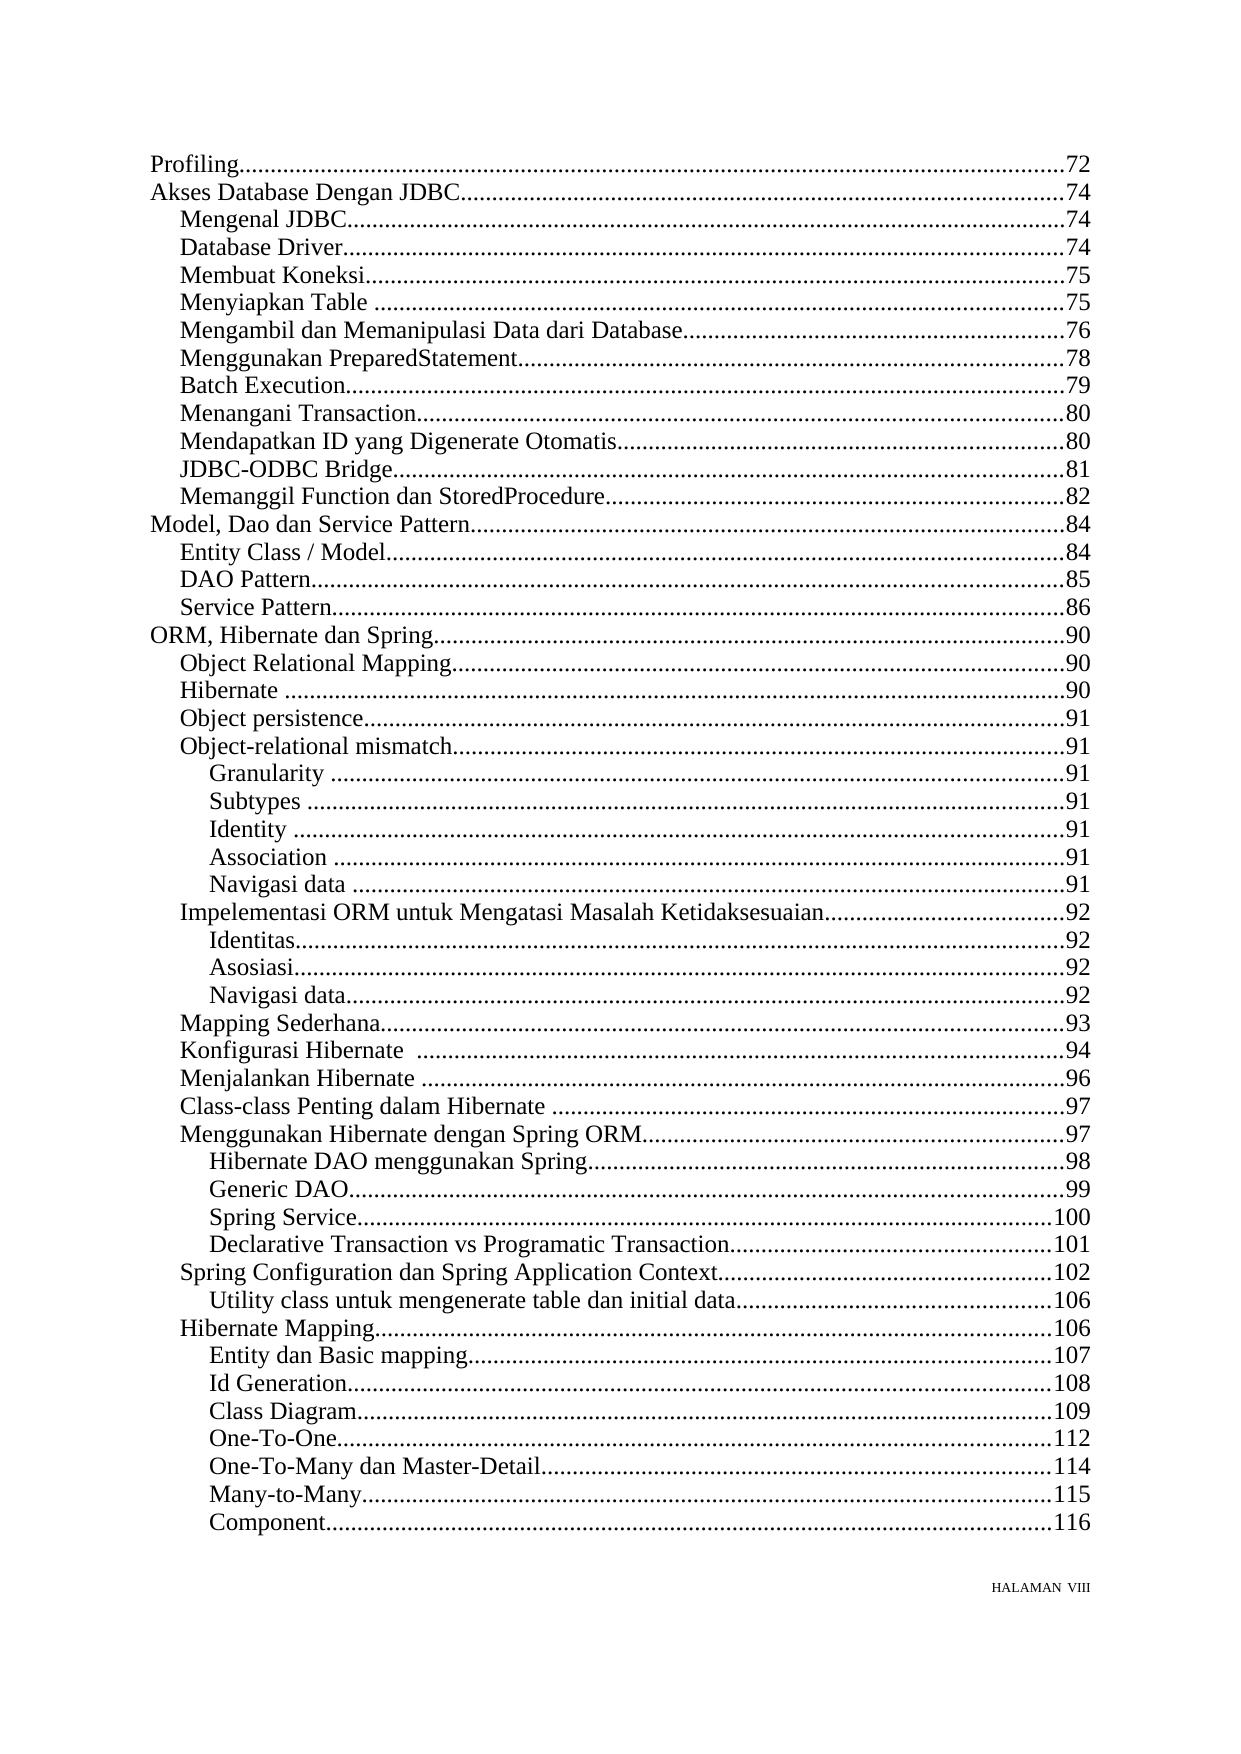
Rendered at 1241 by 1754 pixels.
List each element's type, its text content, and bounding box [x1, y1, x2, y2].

text Menjalankan Hibernate 96 [179, 1064, 1091, 1092]
text Mapping Sederhana 93 [179, 1009, 1091, 1037]
text ORM, Hibernate dan Spring 90 [150, 621, 1091, 649]
text Entity Class / Model 84 [179, 538, 1091, 566]
text Membuat Koneksi 75 [179, 261, 1091, 288]
text Menangani Transaction 80 [179, 399, 1091, 427]
text Akses Database Dengan JDBC 74 [150, 178, 1091, 205]
text Entity dan Basic mapping 107 [209, 1341, 1091, 1369]
text Asosiasi 92 [209, 953, 1091, 981]
text Mengambil dan Memanipulasi Data dari Database 76 [179, 316, 1091, 344]
text Identity 91 [209, 815, 1091, 843]
text Profiling 72 [150, 150, 1091, 178]
text Many-to-Many 115 [209, 1480, 1091, 1508]
text Impelementasi ORM untuk Mengatasi Masalah Ketidaksesuaian 92 [179, 898, 1091, 926]
text Hibernate Mapping 106 [179, 1314, 1091, 1341]
text Class-class Penting dalam Hibernate 97 [179, 1092, 1091, 1120]
text DAO Pattern 85 [179, 566, 1091, 593]
text Menggunakan Hibernate dengan Spring ORM 97 [179, 1120, 1091, 1147]
text Utility class untuk mengenerate table dan initial data 106 [209, 1286, 1091, 1314]
text Menyiapkan Table 75 [179, 288, 1091, 316]
text Declarative Transaction vs Programatic Transaction 101 [209, 1231, 1091, 1258]
text Batch Execution 79 [179, 372, 1091, 399]
text Mendapatkan ID yang Digenerate Otomatis 80 [179, 427, 1091, 455]
text Navigasi data 92 [209, 981, 1091, 1009]
text Object persistence 91 [179, 704, 1091, 732]
text Mengenal JDBC 74 [179, 205, 1091, 233]
text Service Pattern 86 [179, 593, 1091, 621]
text Object Relational Mapping 90 [179, 649, 1091, 676]
text Spring Service 100 [209, 1203, 1091, 1231]
text JDBC-ODBC Bridge 81 [179, 455, 1091, 482]
text Hibernate 90 [179, 676, 1091, 704]
text Database Driver 74 [179, 233, 1091, 261]
text Granularity 91 [209, 759, 1091, 787]
text Class Diagram 109 [209, 1397, 1091, 1424]
text Subtypes 91 [209, 787, 1091, 815]
text Component 116 [209, 1508, 1091, 1535]
text Object-relational mismatch 91 [179, 732, 1091, 759]
text Spring Configuration dan Spring Application Context 102 [179, 1258, 1091, 1286]
text Menggunakan PreparedStatement 78 [179, 344, 1091, 372]
text Navigasi data 91 [209, 870, 1091, 898]
text Association 91 [209, 843, 1091, 870]
text Memanggil Function dan StoredProcedure 82 [179, 482, 1091, 510]
text Id Generation 108 [209, 1369, 1091, 1397]
text One-To-One 112 [209, 1424, 1091, 1452]
text Hibernate DAO menggunakan Spring 98 [209, 1147, 1091, 1175]
text Generic DAO 99 [209, 1175, 1091, 1203]
text Konfigurasi Hibernate 94 [179, 1037, 1091, 1064]
text Identitas 92 [209, 926, 1091, 953]
text One-To-Many dan Master-Detail 114 [209, 1452, 1091, 1480]
text Model, Dao dan Service Pattern 84 [150, 510, 1091, 538]
